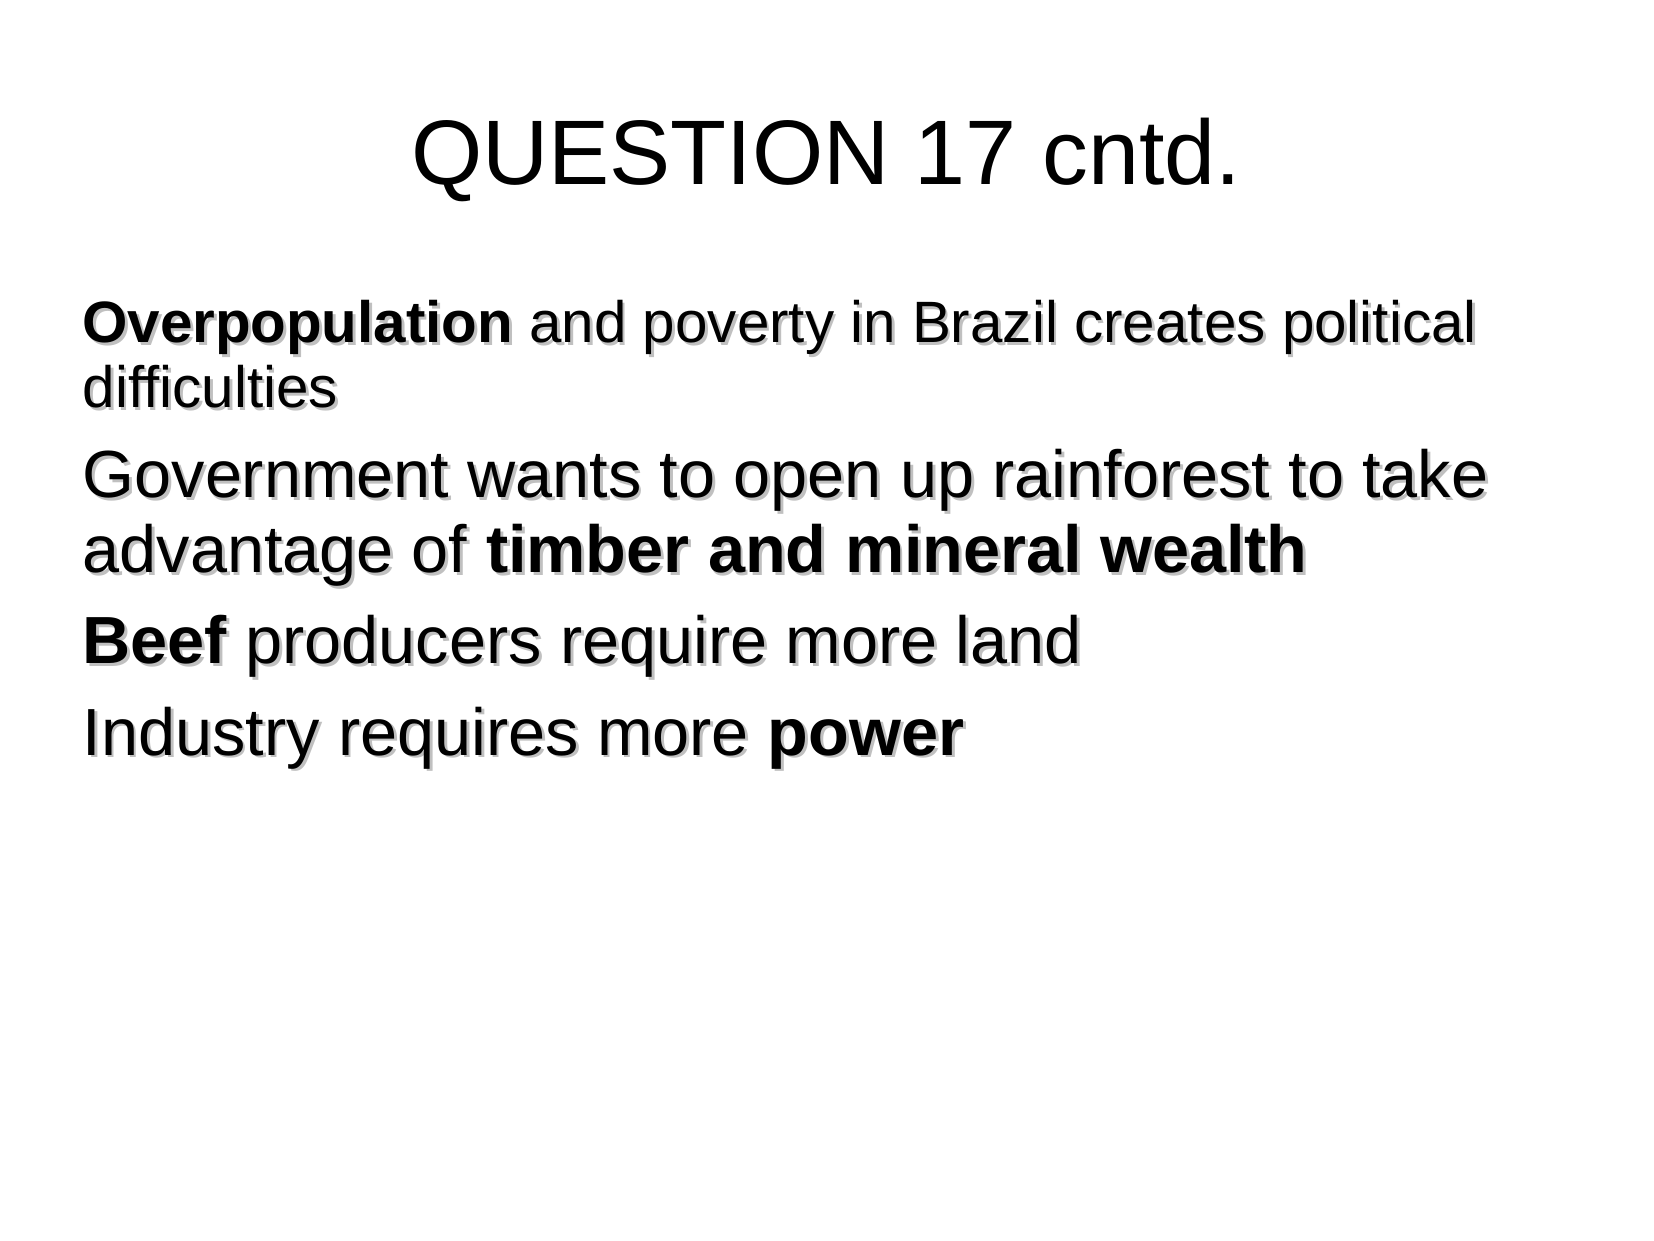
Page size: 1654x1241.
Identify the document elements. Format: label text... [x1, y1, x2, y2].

title QUESTION 17 cntd. [82, 56, 1571, 250]
list Overpopulation and poverty in Brazil creates political difficulties Government wants to open up rainforest to take advantage of timber and mineral wealth Beef producers require more land Industry requires more power [82, 290, 1571, 1094]
